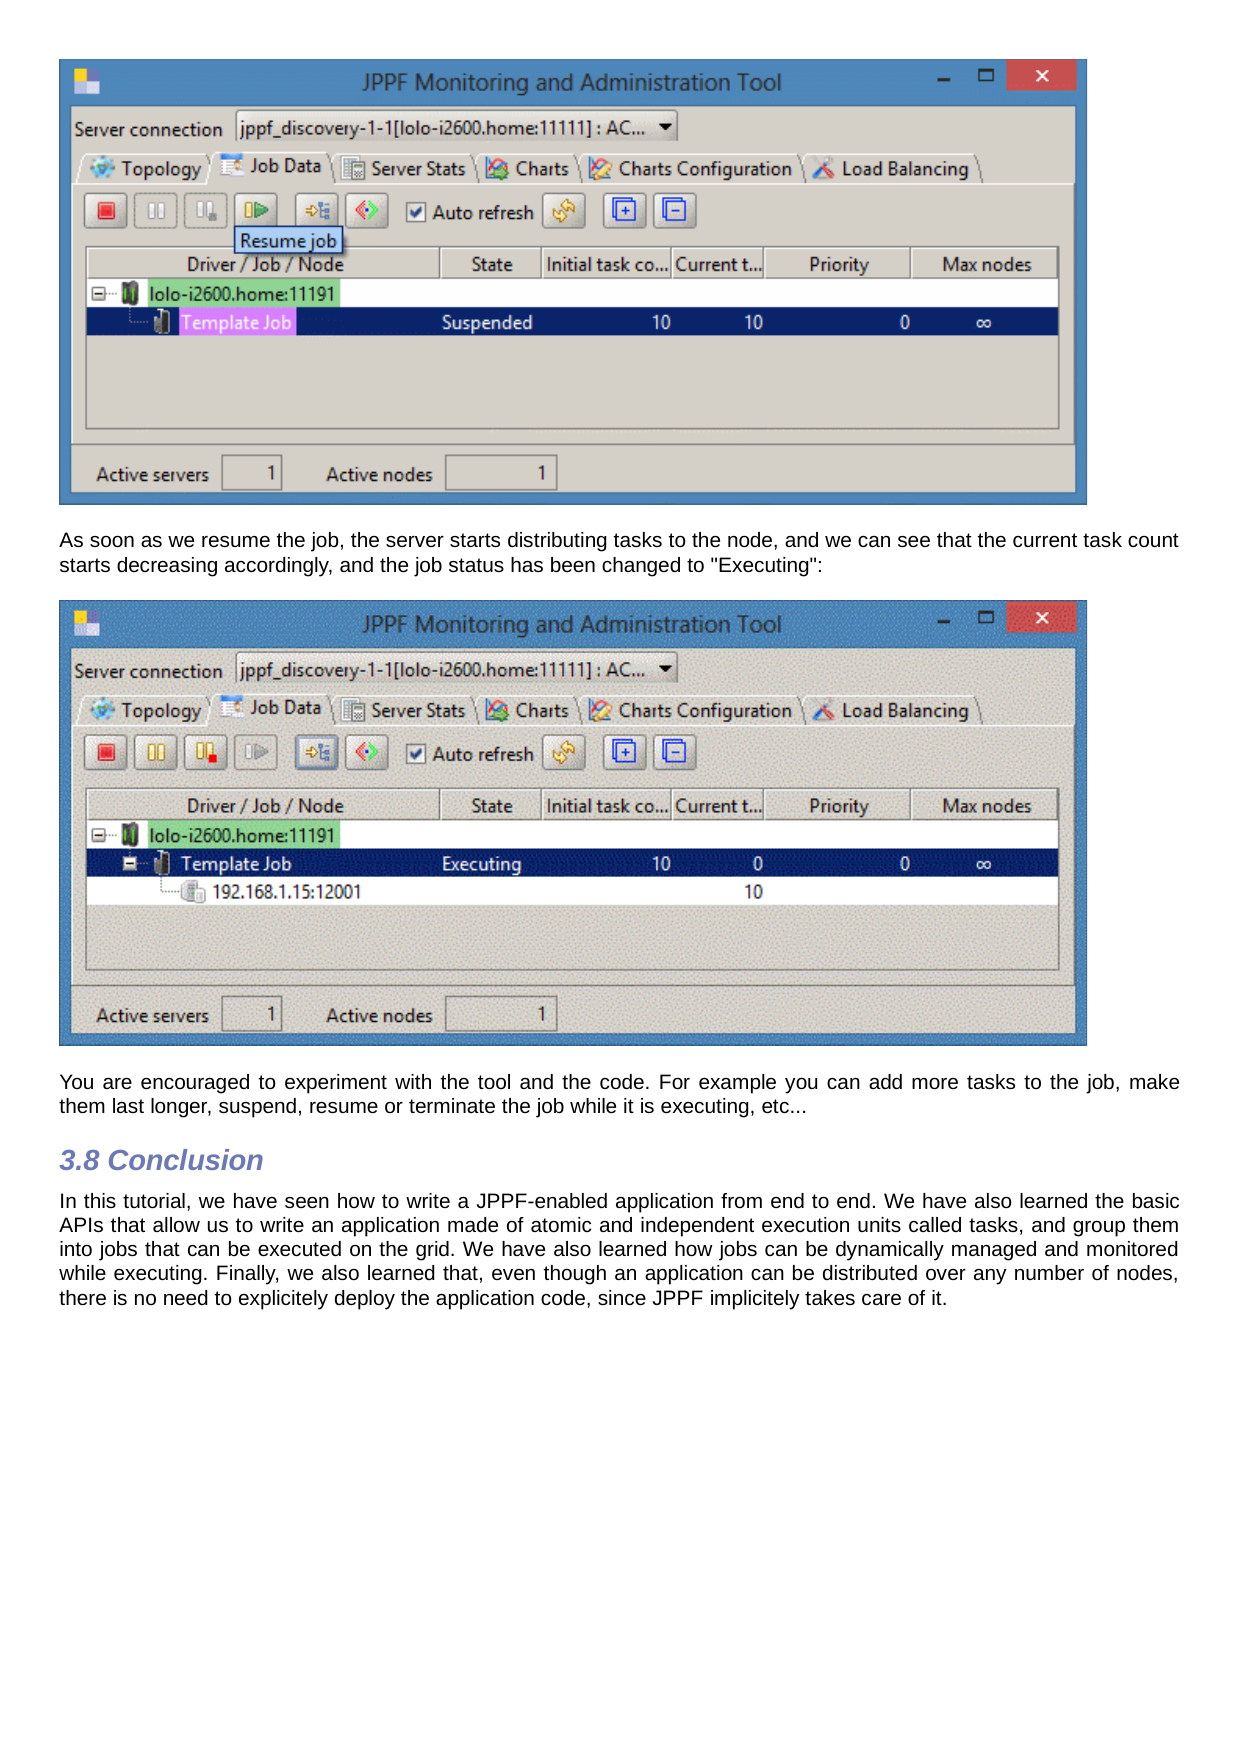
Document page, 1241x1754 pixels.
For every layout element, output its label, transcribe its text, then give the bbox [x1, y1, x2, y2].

text In this tutorial, we have seen how to write a JPPF-enabled application from end to end. We have also learned the basic APIs that allow us to write an application made of atomic and independent execution units called tasks, and group them into jobs that can be executed on the grid. We have also learned how jobs can be dynamically managed and monitored while executing. Finally, we also learned that, even though an application can be distributed over any number of nodes, there is no need to explicitely deploy the application code, since JPPF implicitely takes care of it. [59, 1189, 1181, 1309]
picture [59, 600, 1088, 1046]
text As soon as we resume the job, the server starts distributing tasks to the node, and we can see that the current task count starts decreasing accordingly, and the job status has been changed to "Executing": [59, 528, 1181, 577]
subtitle Conclusion [59, 1143, 1181, 1177]
picture [59, 59, 1088, 505]
text You are encouraged to experiment with the tool and the code. For example you can add more tasks to the job, make them last longer, suspend, resume or terminate the job while it is executing, etc... [59, 1070, 1181, 1118]
